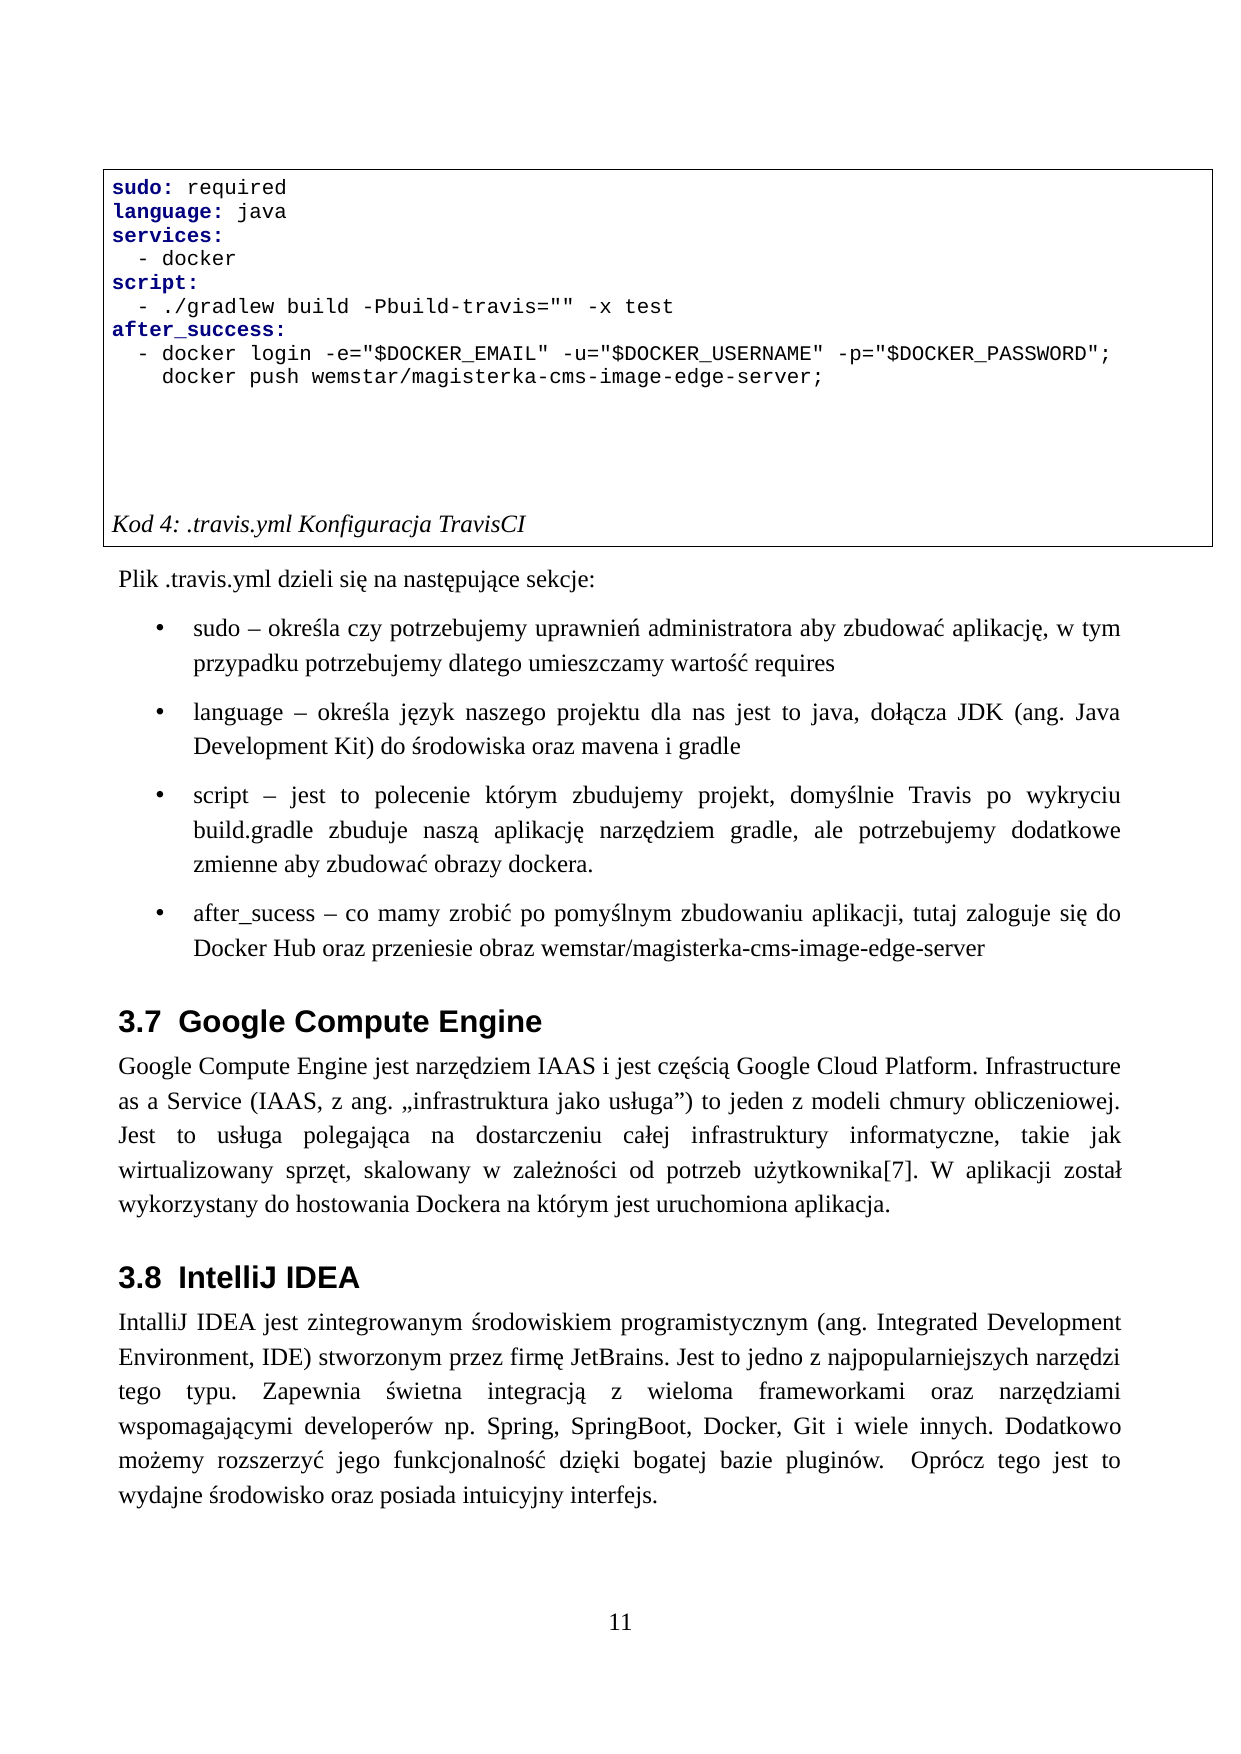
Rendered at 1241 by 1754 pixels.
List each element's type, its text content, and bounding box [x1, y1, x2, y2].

text services: [112, 225, 1203, 248]
text after_success: [112, 319, 1203, 343]
text Plik .travis.yml dzieli się na następujące sekcje: [118, 547, 1122, 593]
text sudo: required [112, 177, 1203, 201]
text script: [112, 272, 1203, 296]
text Kod 4: .travis.yml Konfiguracja TravisCI [112, 509, 1203, 538]
subtitle IntelliJ IDEA [118, 1259, 1122, 1295]
text language: java [112, 201, 1203, 225]
subtitle Google Compute Engine [118, 1003, 1122, 1039]
list after_sucess – co mamy zrobić po pomyślnym zbudowaniu aplikacji, tutaj zaloguje się do Docker Hub oraz przeniesie obraz wemstar/magisterka-cms-image-edge-server [156, 898, 1122, 962]
list language – określa język naszego projektu dla nas jest to java, dołącza JDK (ang. Java Development Kit) do środowiska oraz mavena i gradle [156, 697, 1122, 760]
list sudo – określa czy potrzebujemy uprawnień administratora aby zbudować aplikację, w tym przypadku potrzebujemy dlatego umieszczamy wartość requires [156, 613, 1122, 677]
text - ./gradlew build -Pbuild-travis="" -x test [112, 296, 1203, 319]
text - docker login -e="$DOCKER_EMAIL" -u="$DOCKER_USERNAME" -p="$DOCKER_PASSWORD"; [112, 343, 1203, 367]
text docker push wemstar/magisterka-cms-image-edge-server; [112, 367, 1203, 390]
text - docker [112, 248, 1203, 272]
list script – jest to polecenie którym zbudujemy projekt, domyślnie Travis po wykryciu build.gradle zbuduje naszą aplikację narzędziem gradle, ale potrzebujemy dodatkowe zmienne aby zbudować obrazy dockera. [156, 780, 1122, 878]
text IntalliJ IDEA jest zintegrowanym środowiskiem programistycznym (ang. Integrated Development Environment, IDE) stworzonym przez firmę JetBrains. Jest to jedno z najpopularniejszych narzędzi tego typu. Zapewnia świetna integracją z wieloma frameworkami oraz narzędziami wspomagającymi developerów np. Spring, SpringBoot, Docker, Git i wiele innych. Dodatkowo możemy rozszerzyć jego funkcjonalność dzięki bogatej bazie pluginów. Oprócz tego jest to wydajne środowisko oraz posiada intuicyjny interfejs. [118, 1307, 1122, 1509]
text Google Compute Engine jest narzędziem IAAS i jest częścią Google Cloud Platform. Infrastructure as a Service (IAAS, z ang. „infrastruktura jako usługa”) to jeden z modeli chmury obliczeniowej. Jest to usługa polegająca na dostarczeniu całej infrastruktury informatyczne, takie jak wirtualizowany sprzęt, skalowany w zależności od potrzeb użytkownika[7]. W aplikacji został wykorzystany do hostowania Dockera na którym jest uruchomiona aplikacja. [118, 1051, 1122, 1218]
